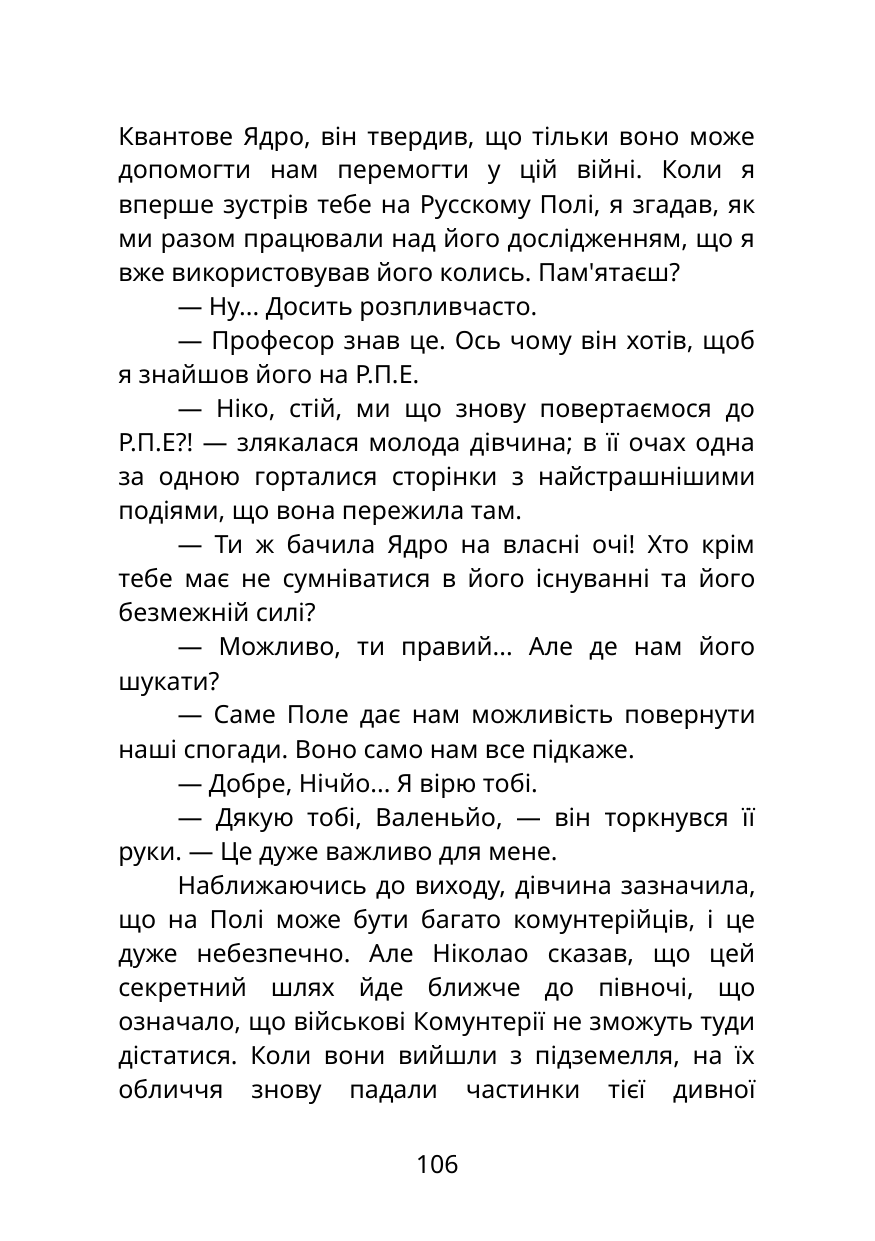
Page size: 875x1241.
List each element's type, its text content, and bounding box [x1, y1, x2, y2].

text Квантове Ядро, він твердив, що тільки воно може допомогти нам перемогти у цій війні. Коли я вперше зустрів тебе на Русскому Полі, я згадав, як ми разом працювали над його дослідженням, що я вже використовував його колись. Пам'ятаєш? [118, 118, 756, 288]
text — Можливо, ти правий... Але де нам його шукати? [118, 629, 756, 697]
text — Саме Поле дає нам можливість повернути наші спогади. Воно само нам все підкаже. [118, 697, 756, 765]
text Наближаючись до виходу, дівчина зазначила, що на Полі може бути багато комунтерійців, і це дуже небезпечно. Але Ніколао сказав, що цей секретний шлях йде ближче до півночі, що означало, що військові Комунтерії не зможуть туди дістатися. Коли вони вийшли з підземелля, на їх обличчя знову падали частинки тієї дивної [118, 867, 756, 1106]
text — Добре, Нічйо... Я вірю тобі. [118, 765, 756, 799]
text — Ніко, стій, ми що знову повертаємося до Р.П.Е?! — злякалася молода дівчина; в її очах одна за одною горталися сторінки з найстрашнішими подіями, що вона пережила там. [118, 391, 756, 527]
text — Ну... Досить розпливчасто. [118, 288, 756, 322]
text — Професор знав це. Ось чому він хотів, щоб я знайшов його на Р.П.Е. [118, 322, 756, 391]
text — Ти ж бачила Ядро на власні очі! Хто крім тебе має не сумніватися в його існуванні та його безмежній силі? [118, 527, 756, 629]
text — Дякую тобі, Валеньйо, — він торкнувся її руки. — Це дуже важливо для мене. [118, 799, 756, 867]
